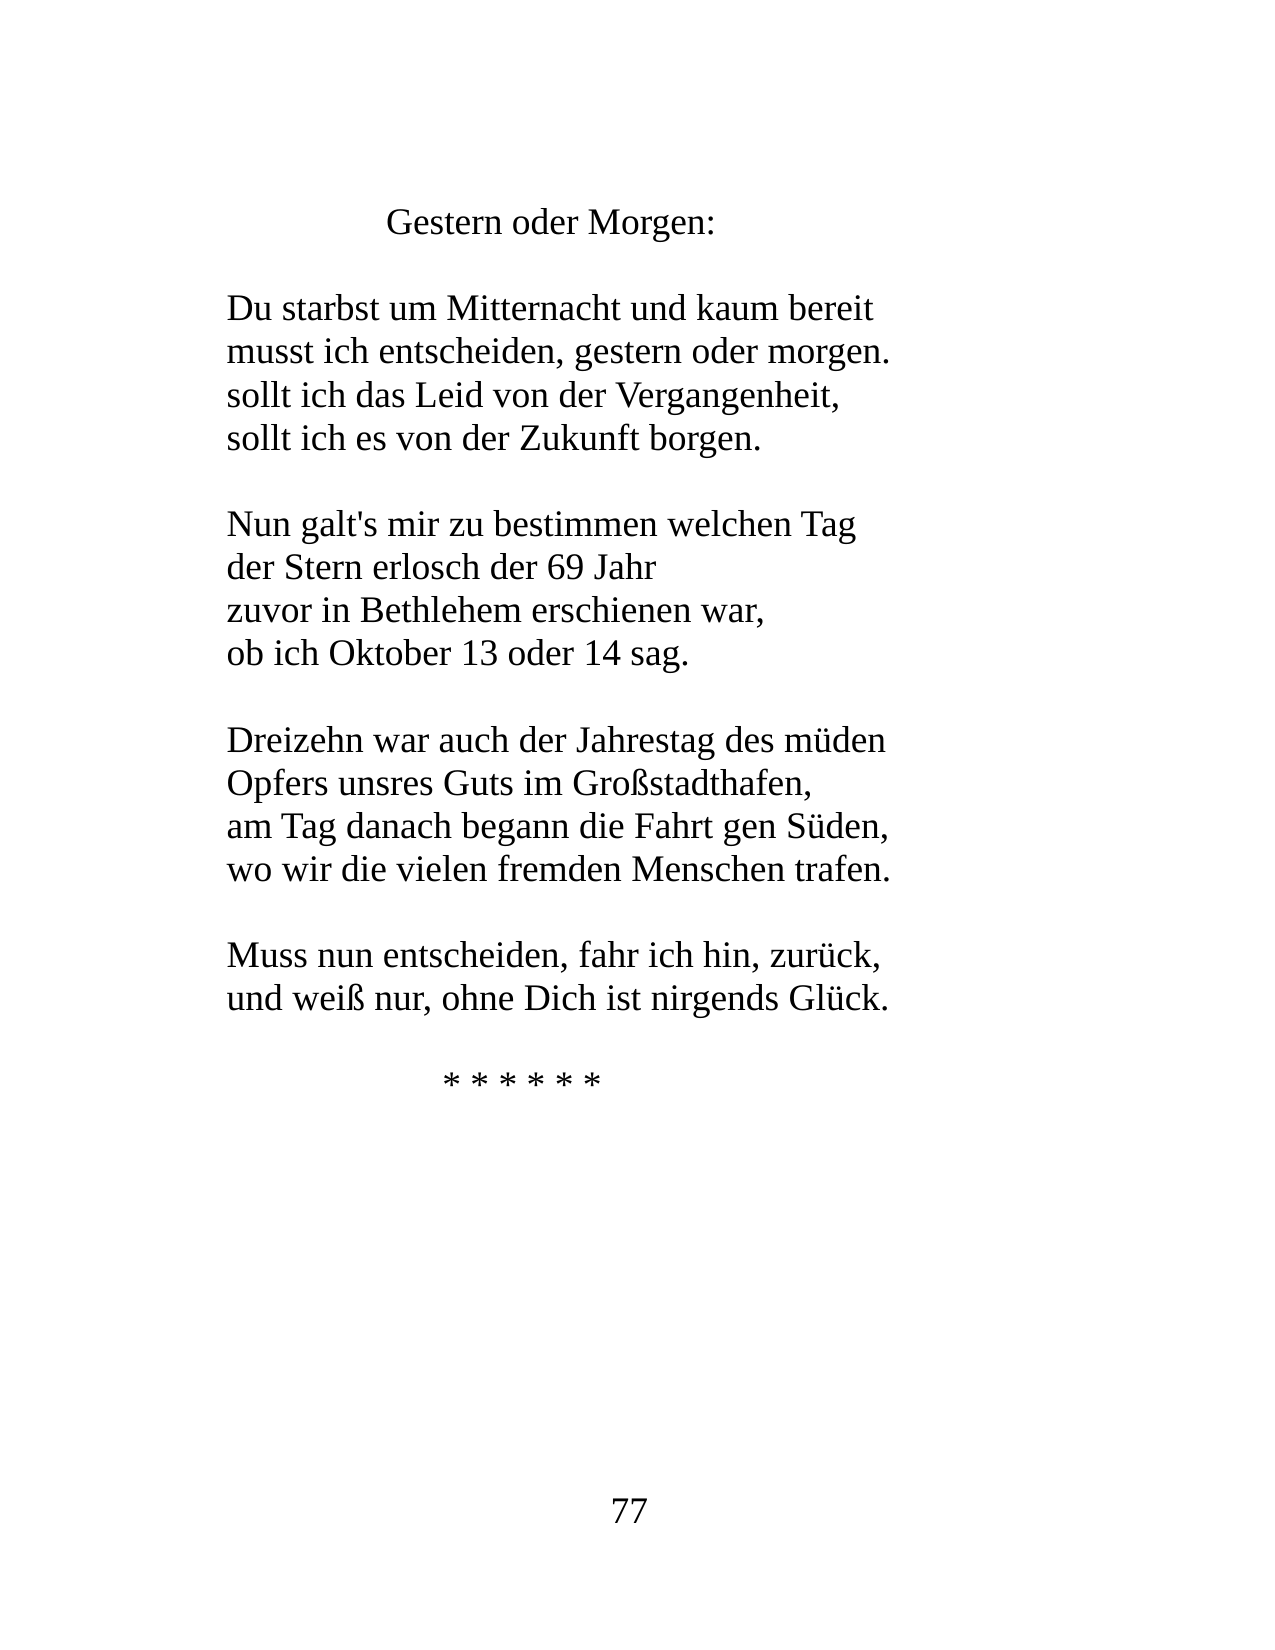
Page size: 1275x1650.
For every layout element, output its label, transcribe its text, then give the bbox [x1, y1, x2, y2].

text sollt ich das Leid von der Vergangenheit, [226, 372, 1157, 415]
text musst ich entscheiden, gestern oder morgen. [226, 329, 1157, 372]
text Du starbst um Mitternacht und kaum bereit [226, 286, 1157, 329]
text sollt ich es von der Zukunft borgen. [226, 415, 1157, 458]
text Dreizehn war auch der Jahrestag des müden [226, 717, 1157, 760]
text wo wir die vielen fremden Menschen trafen. [226, 846, 1157, 889]
text ob ich Oktober 13 oder 14 sag. [226, 631, 1157, 674]
text Gestern oder Morgen: [226, 199, 1157, 243]
text am Tag danach begann die Fahrt gen Süden, [226, 803, 1157, 846]
text Muss nun entscheiden, fahr ich hin, zurück, [226, 933, 1157, 976]
text zuvor in Bethlehem erschienen war, [226, 588, 1157, 631]
text * * * * * * [226, 1062, 1157, 1105]
text der Stern erlosch der 69 Jahr [226, 544, 1157, 588]
text Opfers unsres Guts im Großstadthafen, [226, 760, 1157, 803]
text und weiß nur, ohne Dich ist nirgends Glück. [226, 976, 1157, 1019]
text Nun galt's mir zu bestimmen welchen Tag [226, 501, 1157, 544]
